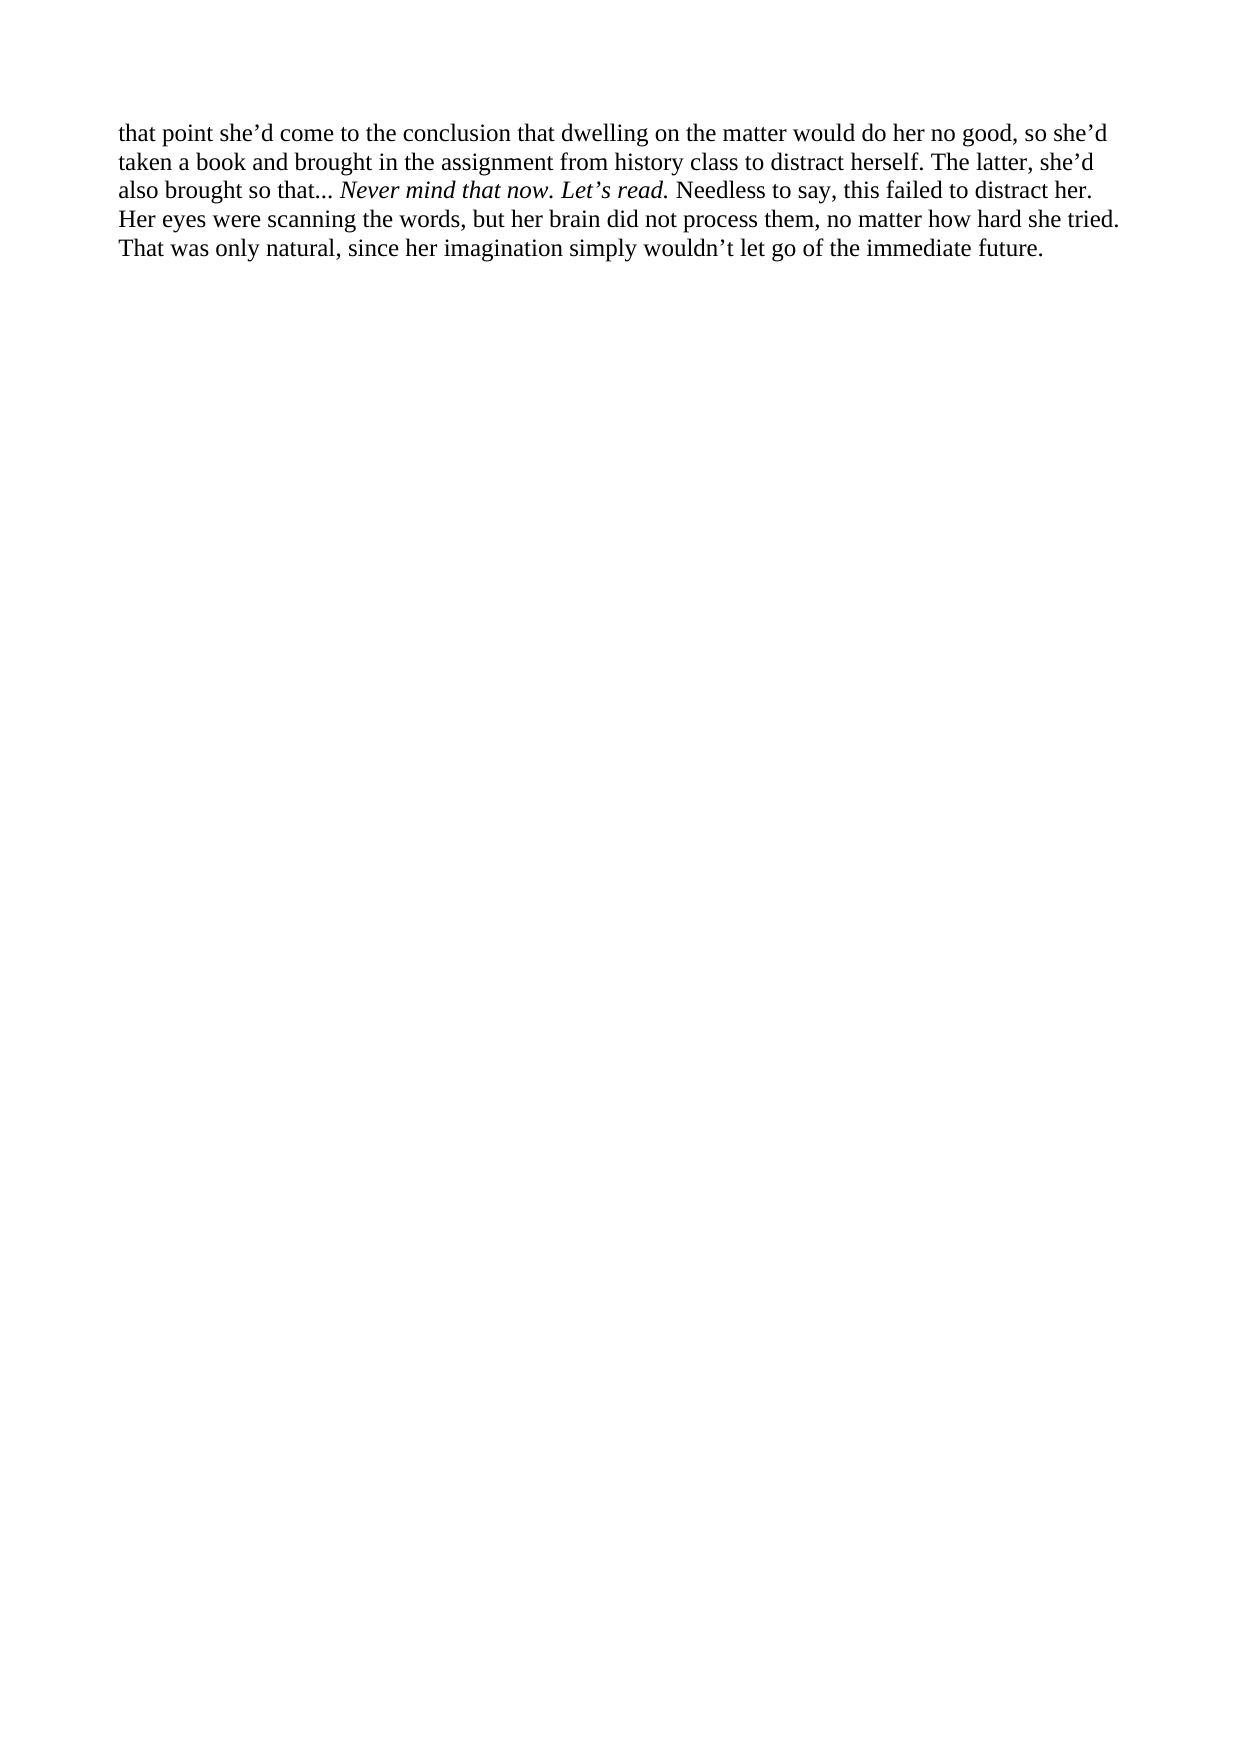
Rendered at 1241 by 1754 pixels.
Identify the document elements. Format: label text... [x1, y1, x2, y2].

text that point she’d come to the conclusion that dwelling on the matter would do her no good, so she’d taken a book and brought in the assignment from history class to distract herself. The latter, she’d also brought so that... Never mind that now. Let’s read. Needless to say, this failed to distract her. Her eyes were scanning the words, but her brain did not process them, no matter how hard she tried. That was only natural, since her imagination simply wouldn’t let go of the immediate future. [118, 118, 1122, 262]
